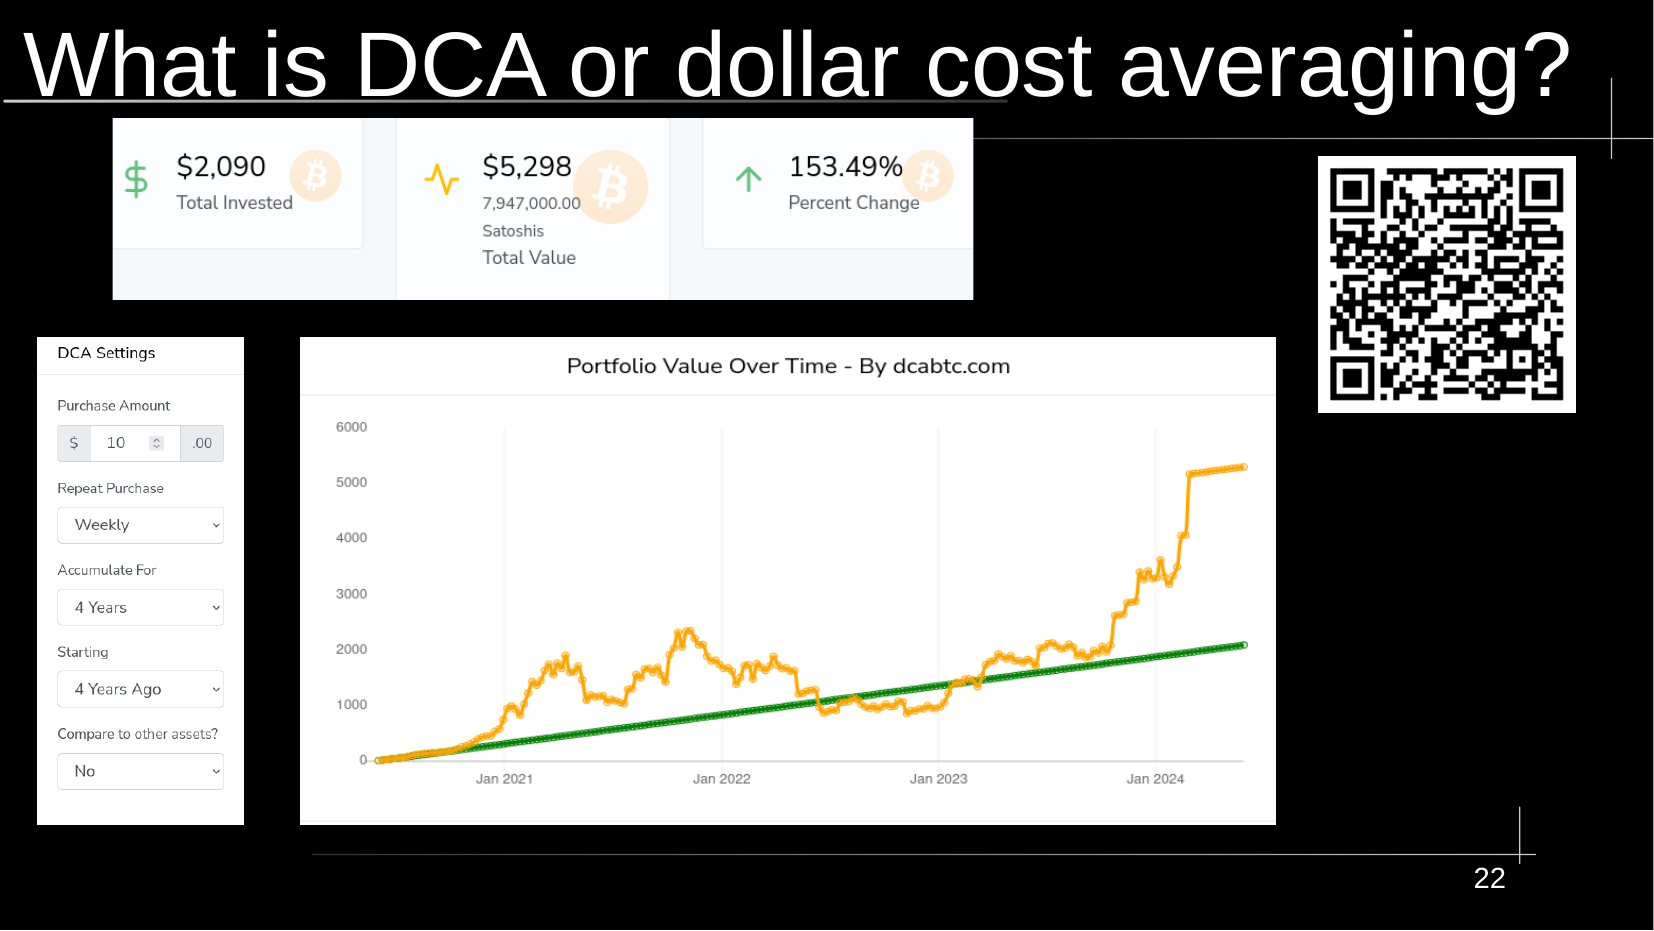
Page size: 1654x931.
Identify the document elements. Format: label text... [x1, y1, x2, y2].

picture [1318, 156, 1576, 413]
title What is DCA or dollar cost averaging? [23, 11, 1589, 119]
picture [112, 118, 974, 300]
picture [300, 337, 1276, 826]
picture [37, 337, 244, 826]
list [11, 225, 1501, 765]
